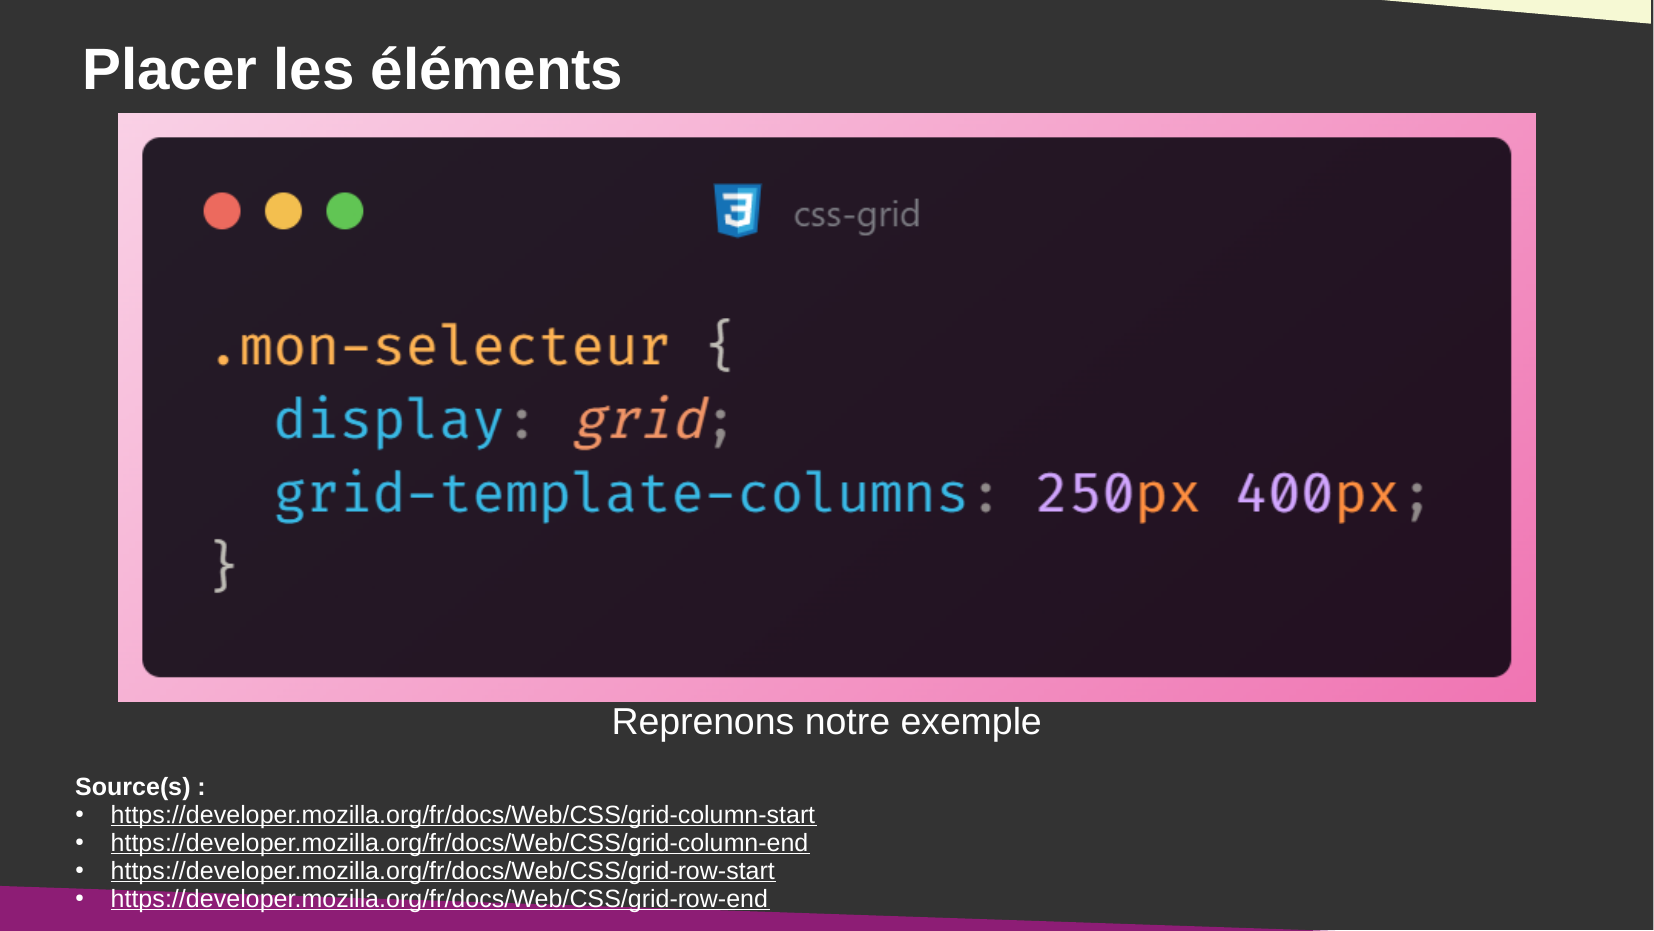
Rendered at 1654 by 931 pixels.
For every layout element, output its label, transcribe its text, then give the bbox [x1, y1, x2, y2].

text_box [1381, 0, 1651, 24]
title Placer les éléments [82, 37, 1571, 122]
text_box [0, 885, 1336, 931]
text_box Source(s) : https://developer.mozilla.org/fr/docs/Web/CSS/grid-column-start https://developer.mozilla.org/fr/docs/Web/CSS/grid-column-end https://developer.mozilla.org/fr/docs/Web/CSS/grid-row-start https://developer.mozilla.org/fr/docs/Web/CSS/grid-row-end [60, 765, 1546, 920]
picture [118, 113, 1536, 692]
text_box Reprenons notre exemple [118, 692, 1536, 765]
